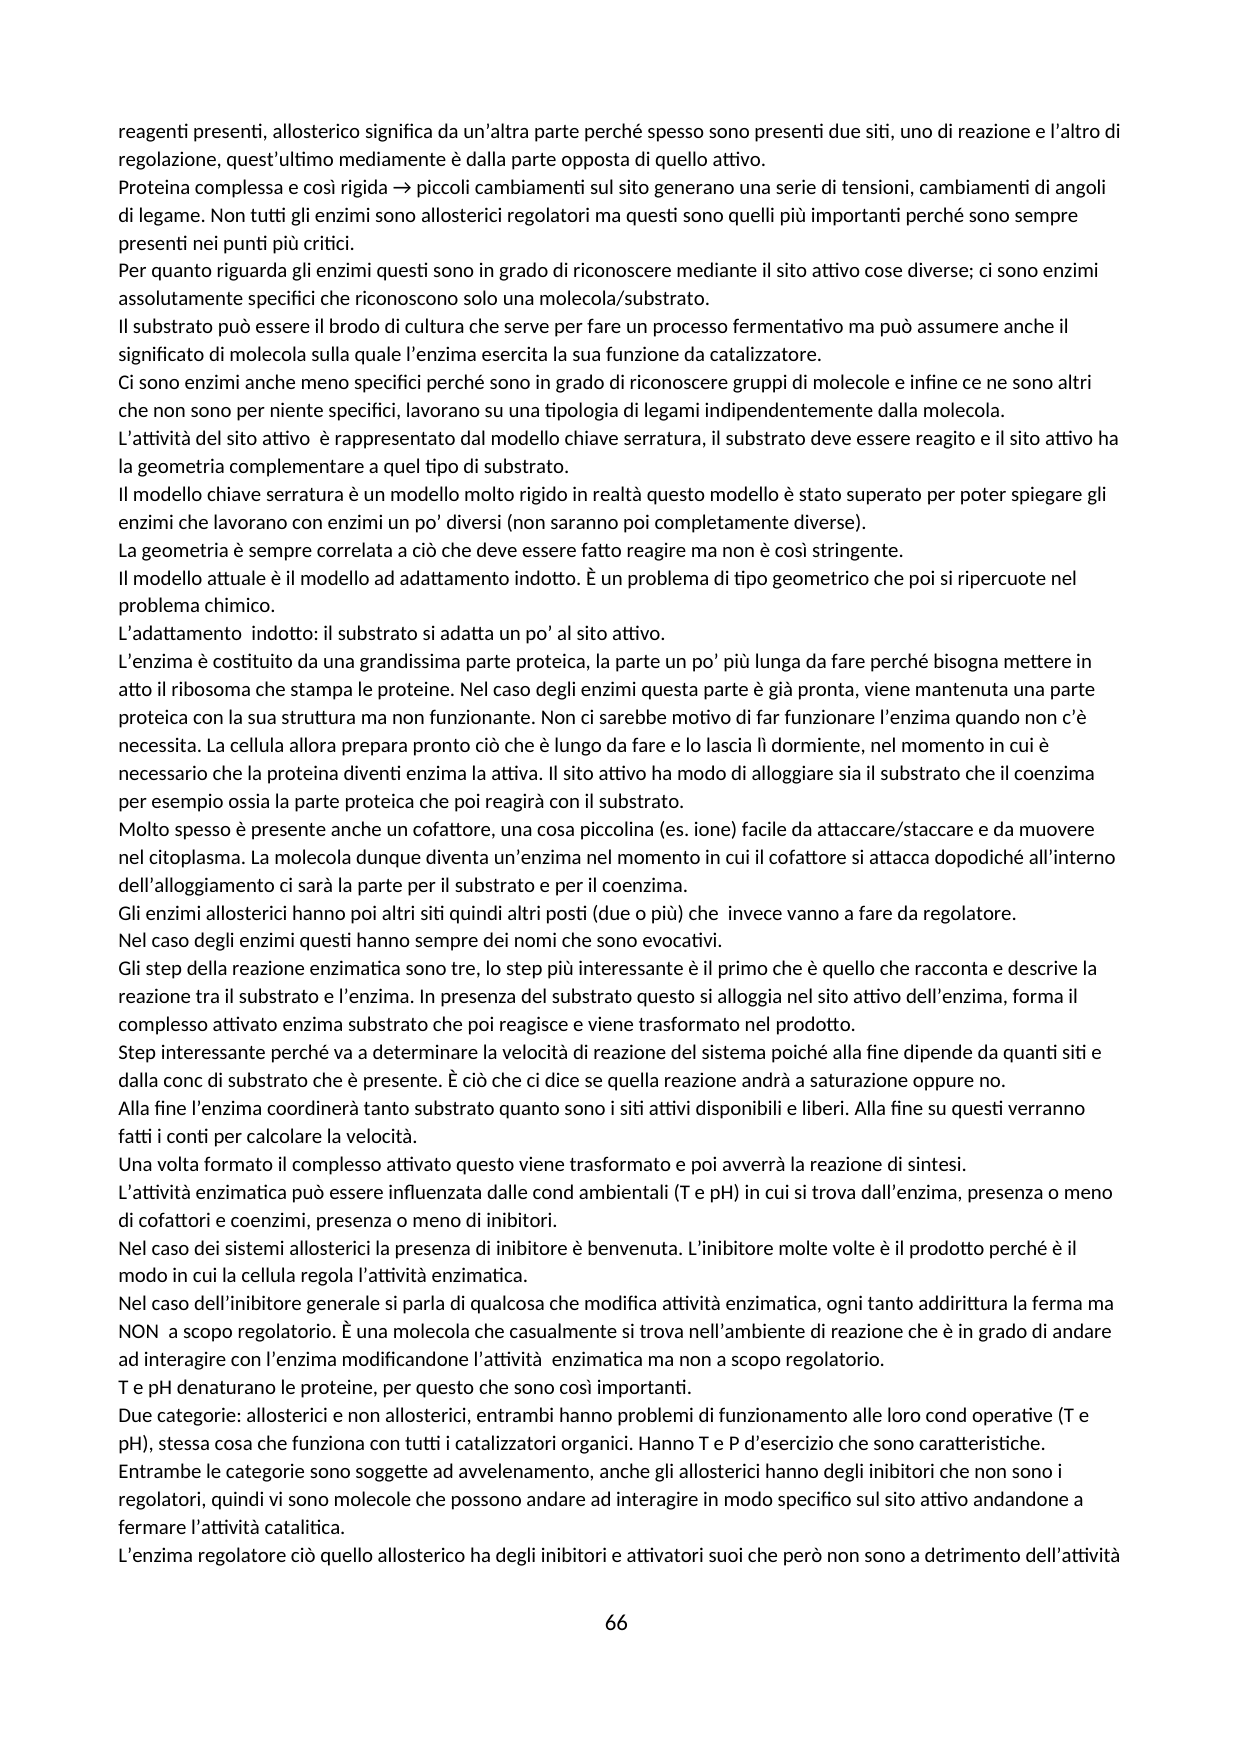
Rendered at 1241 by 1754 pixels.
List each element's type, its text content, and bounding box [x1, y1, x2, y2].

text reagenti presenti, allosterico significa da un’altra parte perché spesso sono presenti due siti, uno di reazione e l’altro di regolazione, quest’ultimo mediamente è dalla parte opposta di quello attivo. Proteina complessa e così rigida → piccoli cambiamenti sul sito generano una serie di tensioni, cambiamenti di angoli di legame. Non tutti gli enzimi sono allosterici regolatori ma questi sono quelli più importanti perché sono sempre presenti nei punti più critici. Per quanto riguarda gli enzimi questi sono in grado di riconoscere mediante il sito attivo cose diverse; ci sono enzimi assolutamente specifici che riconoscono solo una molecola/substrato. Il substrato può essere il brodo di cultura che serve per fare un processo fermentativo ma può assumere anche il significato di molecola sulla quale l’enzima esercita la sua funzione da catalizzatore. Ci sono enzimi anche meno specifici perché sono in grado di riconoscere gruppi di molecole e infine ce ne sono altri che non sono per niente specifici, lavorano su una tipologia di legami indipendentemente dalla molecola. L’attività del sito attivo è rappresentato dal modello chiave serratura, il substrato deve essere reagito e il sito attivo ha la geometria complementare a quel tipo di substrato. Il modello chiave serratura è un modello molto rigido in realtà questo modello è stato superato per poter spiegare gli enzimi che lavorano con enzimi un po’ diversi (non saranno poi completamente diverse). La geometria è sempre correlata a ciò che deve essere fatto reagire ma non è così stringente. Il modello attuale è il modello ad adattamento indotto. È un problema di tipo geometrico che poi si ripercuote nel problema chimico. L’adattamento indotto: il substrato si adatta un po’ al sito attivo. L’enzima è costituito da una grandissima parte proteica, la parte un po’ più lunga da fare perché bisogna mettere in atto il ribosoma che stampa le proteine. Nel caso degli enzimi questa parte è già pronta, viene mantenuta una parte proteica con la sua struttura ma non funzionante. Non ci sarebbe motivo di far funzionare l’enzima quando non c’è necessita. La cellula allora prepara pronto ciò che è lungo da fare e lo lascia lì dormiente, nel momento in cui è necessario che la proteina diventi enzima la attiva. Il sito attivo ha modo di alloggiare sia il substrato che il coenzima per esempio ossia la parte proteica che poi reagirà con il substrato. Molto spesso è presente anche un cofattore, una cosa piccolina (es. ione) facile da attaccare/staccare e da muovere nel citoplasma. La molecola dunque diventa un’enzima nel momento in cui il cofattore si attacca dopodiché all’interno dell’alloggiamento ci sarà la parte per il substrato e per il coenzima. Gli enzimi allosterici hanno poi altri siti quindi altri posti (due o più) che invece vanno a fare da regolatore. Nel caso degli enzimi questi hanno sempre dei nomi che sono evocativi. Gli step della reazione enzimatica sono tre, lo step più interessante è il primo che è quello che racconta e descrive la reazione tra il substrato e l’enzima. In presenza del substrato questo si alloggia nel sito attivo dell’enzima, forma il complesso attivato enzima substrato che poi reagisce e viene trasformato nel prodotto. Step interessante perché va a determinare la velocità di reazione del sistema poiché alla fine dipende da quanti siti e dalla conc di substrato che è presente. È ciò che ci dice se quella reazione andrà a saturazione oppure no. Alla fine l’enzima coordinerà tanto substrato quanto sono i siti attivi disponibili e liberi. Alla fine su questi verranno fatti i conti per calcolare la velocità. Una volta formato il complesso attivato questo viene trasformato e poi avverrà la reazione di sintesi. L’attività enzimatica può essere influenzata dalle cond ambientali (T e pH) in cui si trova dall’enzima, presenza o meno di cofattori e coenzimi, presenza o meno di inibitori. Nel caso dei sistemi allosterici la presenza di inibitore è benvenuta. L’inibitore molte volte è il prodotto perché è il modo in cui la cellula regola l’attività enzimatica. Nel caso dell’inibitore generale si parla di qualcosa che modifica attività enzimatica, ogni tanto addirittura la ferma ma NON a scopo regolatorio. È una molecola che casualmente si trova nell’ambiente di reazione che è in grado di andare ad interagire con l’enzima modificandone l’attività enzimatica ma non a scopo regolatorio. T e pH denaturano le proteine, per questo che sono così importanti. Due categorie: allosterici e non allosterici, entrambi hanno problemi di funzionamento alle loro cond operative (T e pH), stessa cosa che funziona con tutti i catalizzatori organici. Hanno T e P d’esercizio che sono caratteristiche. Entrambe le categorie sono soggette ad avvelenamento, anche gli allosterici hanno degli inibitori che non sono i regolatori, quindi vi sono molecole che possono andare ad interagire in modo specifico sul sito attivo andandone a fermare l’attività catalitica. L’enzima regolatore ciò quello allosterico ha degli inibitori e attivatori suoi che però non sono a detrimento dell’attività [118, 118, 1124, 1567]
